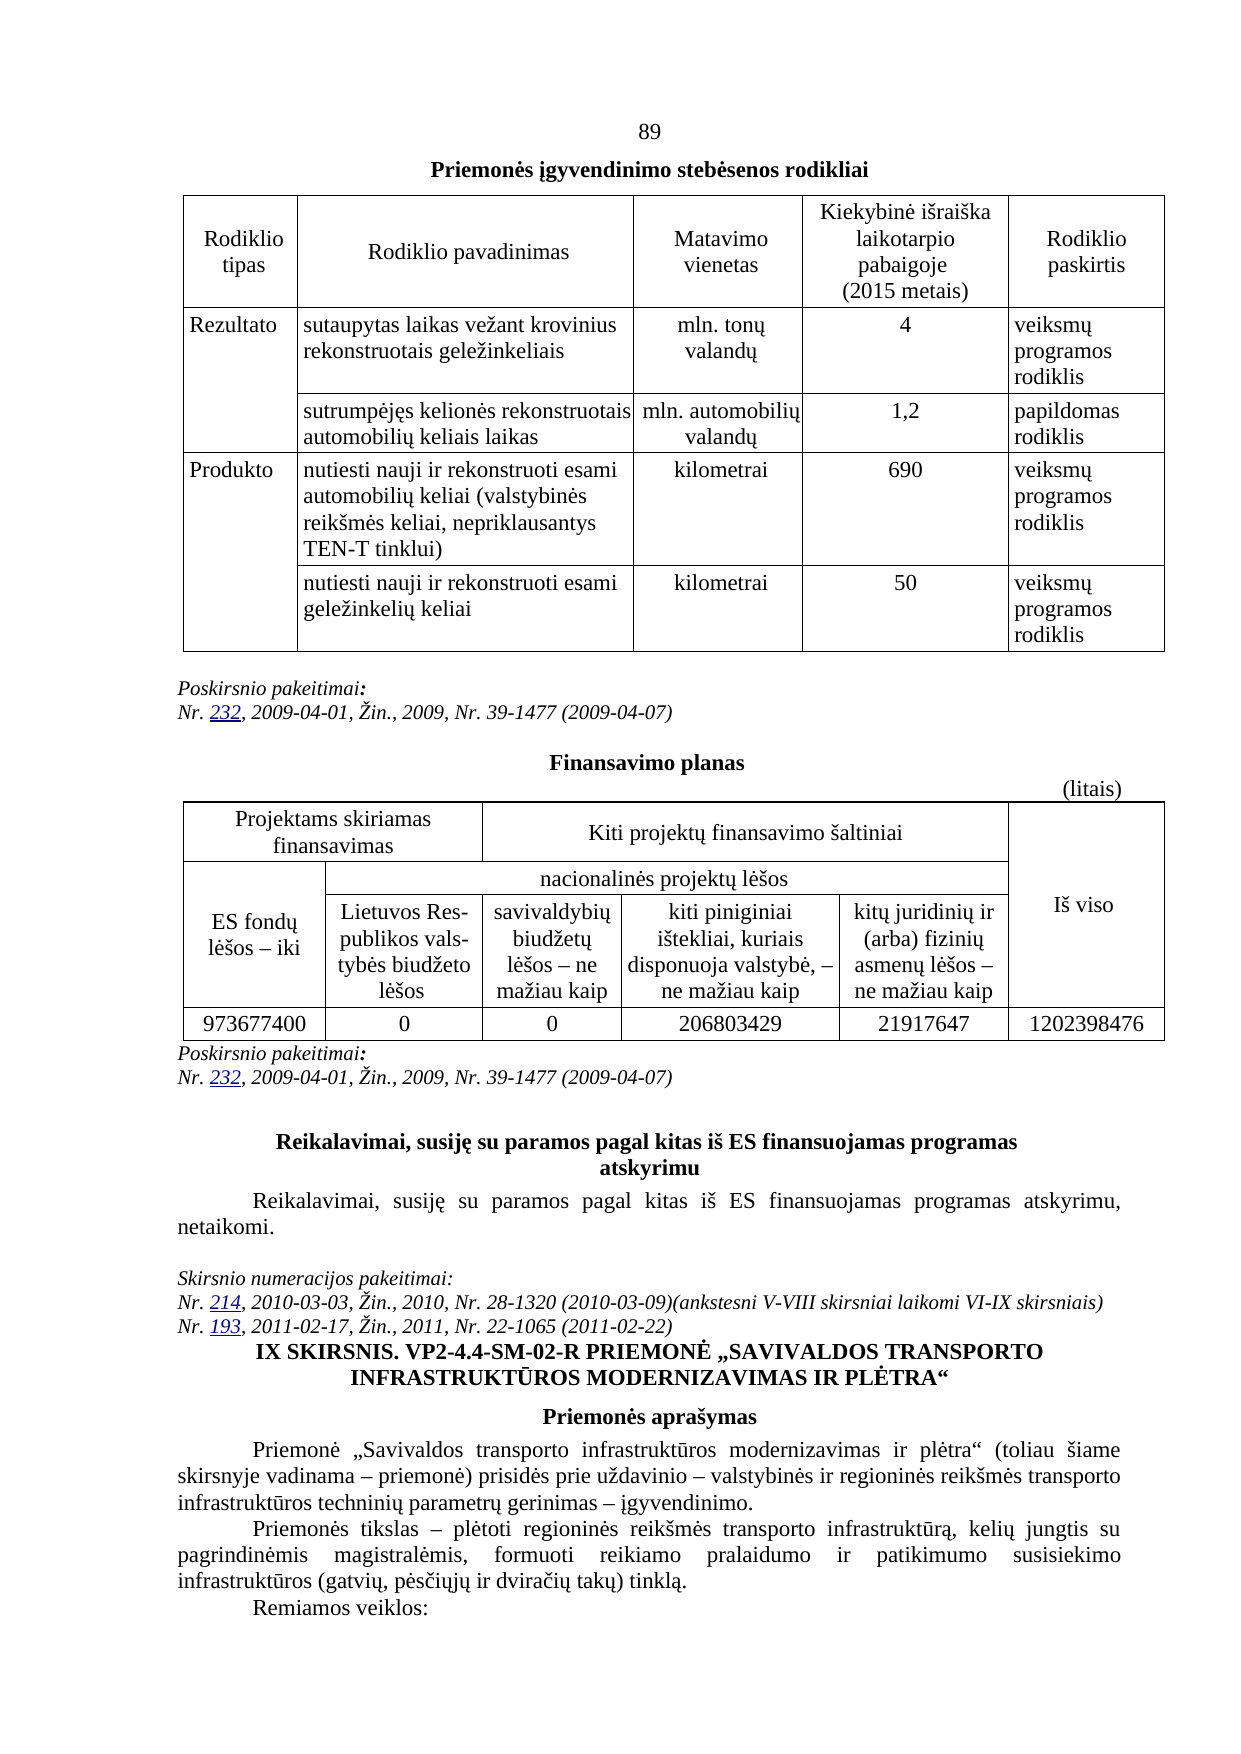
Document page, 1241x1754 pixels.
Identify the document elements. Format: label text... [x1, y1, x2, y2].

table_cell 973677400 [184, 1008, 325, 1040]
text Priemonės įgyvendinimo stebėsenos rodikliai [177, 156, 1122, 182]
table_cell mln. tonų valandų [634, 308, 802, 393]
subtitle Poskirsnio pakeitimai: [177, 1041, 1122, 1065]
text Reikalavimai, susiję su paramos pagal kitas iš ES finansuojamas programas atskyrimu [177, 1101, 1122, 1181]
table_cell 4 [803, 308, 1008, 393]
table_cell 0 [483, 1008, 621, 1040]
table_cell 1202398476 [1009, 1008, 1164, 1040]
table_cell kitų juridinių ir (arba) fizinių asmenų lėšos – ne mažiau kaip [840, 895, 1008, 1007]
table_header Projektams skiriamas finansavimas [184, 803, 482, 861]
text Nr. 193, 2011-02-17, Žin., 2011, Nr. 22-1065 (2011-02-22) [177, 1314, 1122, 1338]
table_cell 690 [803, 453, 1008, 564]
table_header Iš viso [1009, 803, 1164, 1007]
table_cell sutaupytas laikas vežant krovinius rekonstruotais geležinkeliais [298, 308, 633, 393]
table_cell mln. automobilių valandų [634, 394, 802, 452]
table_cell 21917647 [840, 1008, 1008, 1040]
table_header Kiti projektų finansavimo šaltiniai [483, 803, 1008, 861]
table_cell 206803429 [622, 1008, 839, 1040]
table_cell veiksmų programos rodiklis [1009, 566, 1164, 651]
text Remiamos veiklos: [177, 1594, 1122, 1620]
text IX SKIRSNIS. VP2-4.4-SM-02-R PRIEMONĖ „SAVIVALDOS TRANSPORTO INFRASTRUKTŪROS MODERNIZAVIMAS IR PLĖTRA“ [177, 1338, 1122, 1391]
table_cell Rezultato [184, 308, 297, 452]
text Reikalavimai, susiję su paramos pagal kitas iš ES finansuojamas programas atskyrimu, netaikomi. [177, 1187, 1122, 1239]
table_header Kiekybinė išraiška laikotarpio pabaigoje (2015 metais) [803, 196, 1008, 307]
text Priemonė „Savivaldos transporto infrastruktūros modernizavimas ir plėtra“ (toliau šiame skirsnyje vadinama – priemonė) prisidės prie uždavinio – valstybinės ir regioninės reikšmės transporto infrastruktūros techninių parametrų gerinimas – įgyvendinimo. [177, 1436, 1122, 1515]
text Nr. 232, 2009-04-01, Žin., 2009, Nr. 39-1477 (2009-04-07) [177, 700, 1122, 724]
table_cell Produkto [184, 453, 297, 651]
table_header Rodiklio tipas [184, 196, 297, 307]
table_cell sutrumpėjęs kelionės rekonstruotais automobilių keliais laikas [298, 394, 633, 452]
table_cell kiti piniginiai ištekliai, kuriais disponuoja valstybė, – ne mažiau kaip [622, 895, 839, 1007]
table_cell nutiesti nauji ir rekonstruoti esami automobilių keliai (valstybinės reikšmės keliai, nepriklausantys TEN-T tinklui) [298, 453, 633, 564]
table_cell nacionalinės projektų lėšos [326, 862, 1008, 894]
table_cell veiksmų programos rodiklis [1009, 308, 1164, 393]
text Priemonės tikslas – plėtoti regioninės reikšmės transporto infrastruktūrą, kelių jungtis su pagrindinėmis magistralėmis, formuoti reikiamo pralaidumo ir patikimumo susisiekimo infrastruktūros (gatvių, pėsčiųjų ir dviračių takų) tinklą. [177, 1515, 1122, 1594]
subtitle Poskirsnio pakeitimai: [177, 676, 1122, 700]
text Nr. 214, 2010-03-03, Žin., 2010, Nr. 28-1320 (2010-03-09)(ankstesni V-VIII skirsniai laikomi VI-IX skirsniais) [177, 1290, 1122, 1314]
table_header Rodiklio paskirtis [1009, 196, 1164, 307]
text Nr. 232, 2009-04-01, Žin., 2009, Nr. 39-1477 (2009-04-07) [177, 1065, 1122, 1089]
table_cell kilometrai [634, 566, 802, 651]
text Skirsnio numeracijos pakeitimai: [177, 1266, 1122, 1290]
table_cell 1,2 [803, 394, 1008, 452]
table_header Rodiklio pavadinimas [298, 196, 633, 307]
table_cell veiksmų programos rodiklis [1009, 453, 1164, 564]
table_cell savivaldybių biudžetų lėšos – ne mažiau kaip [483, 895, 621, 1007]
table_cell Lietuvos Res­publikos vals­tybės biudžeto lėšos [326, 895, 482, 1007]
table_cell ES fondų lėšos – iki [184, 862, 325, 1007]
table_header Matavimo vienetas [634, 196, 802, 307]
table_cell 50 [803, 566, 1008, 651]
text Finansavimo planas [177, 749, 1122, 775]
text (litais) [177, 775, 1122, 801]
table_cell 0 [326, 1008, 482, 1040]
table_cell papildomas rodiklis [1009, 394, 1164, 452]
text Priemonės aprašymas [177, 1403, 1122, 1429]
table_cell kilometrai [634, 453, 802, 564]
table_cell nutiesti nauji ir rekonstruoti esami geležinkelių keliai [298, 566, 633, 651]
